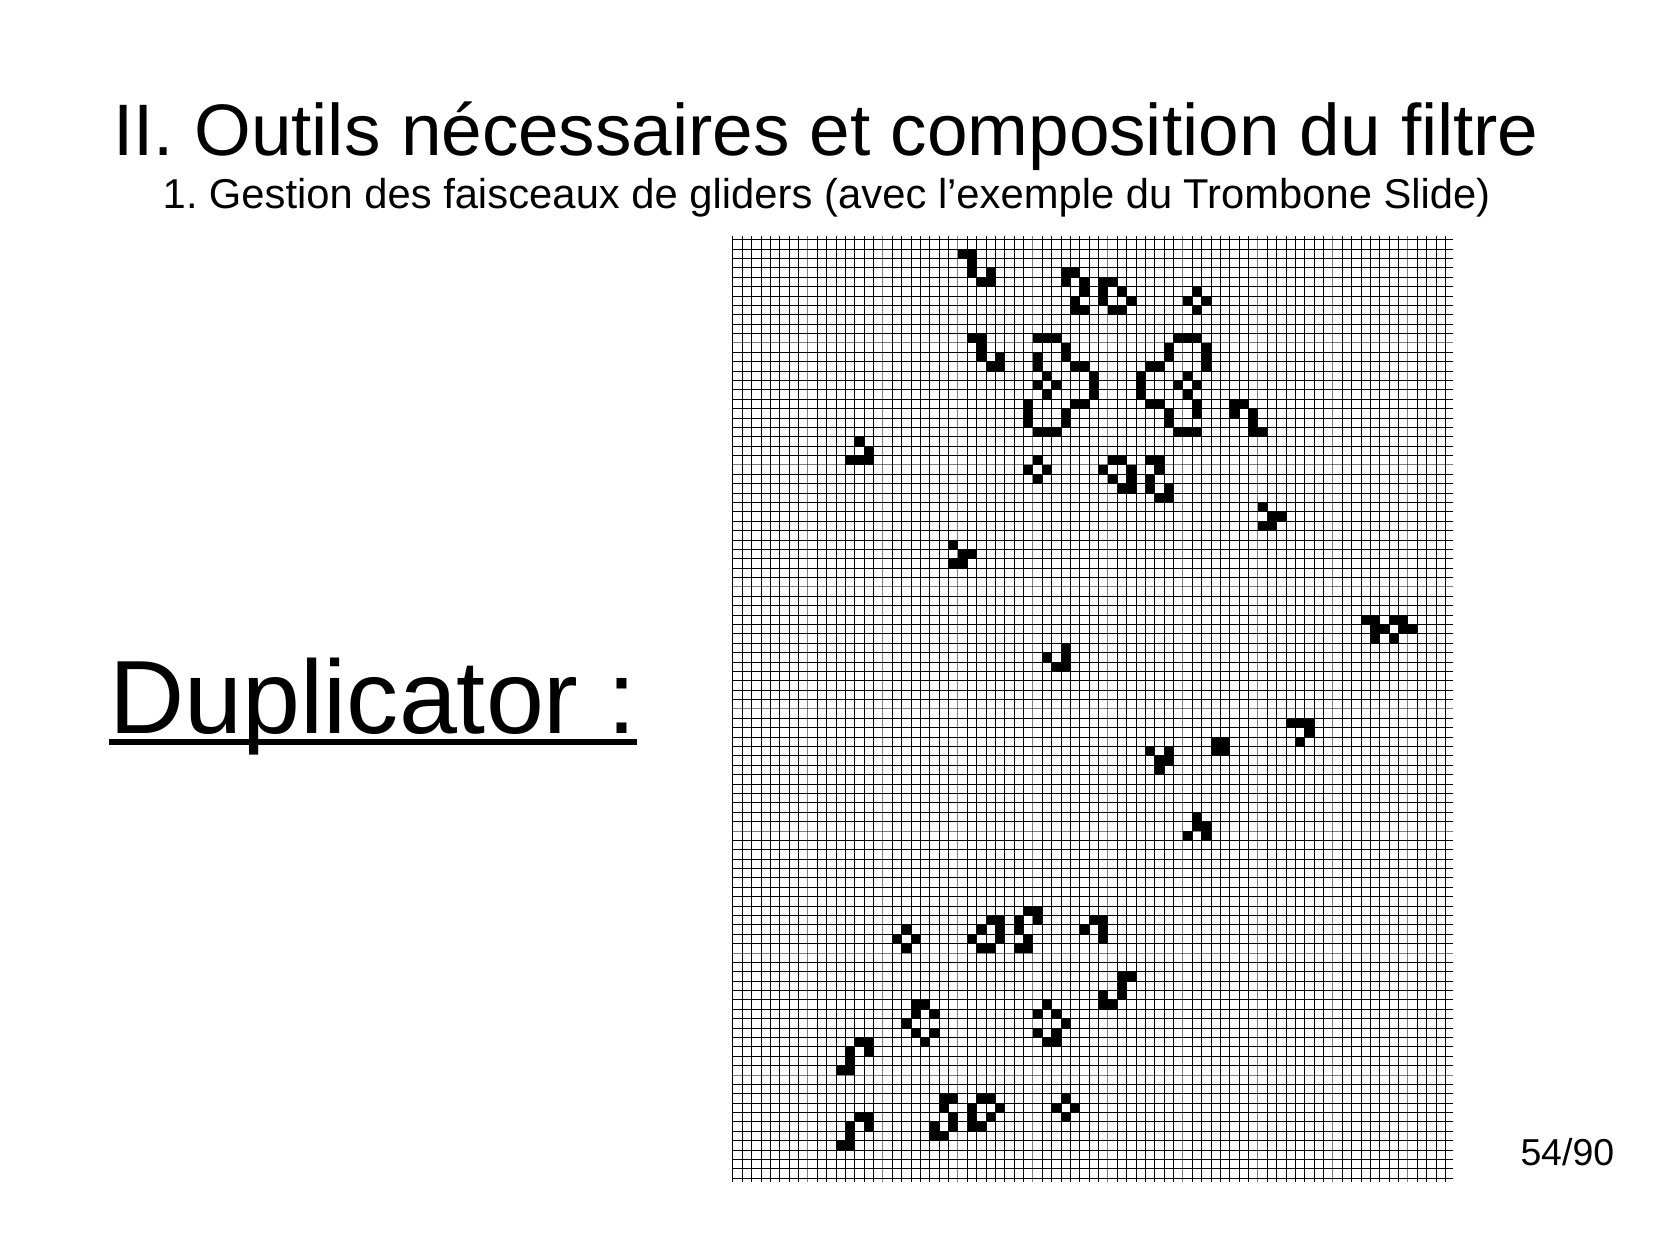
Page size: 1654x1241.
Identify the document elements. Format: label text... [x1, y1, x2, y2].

text_box <number>/90 [1505, 1124, 1654, 1182]
picture [732, 236, 1453, 1182]
text_box Duplicator : [94, 631, 652, 763]
title II. Outils nécessaires et composition du filtre 1. Gestion des faisceaux de gliders (avec l’exemple du Trombone Slide) [82, 49, 1571, 257]
